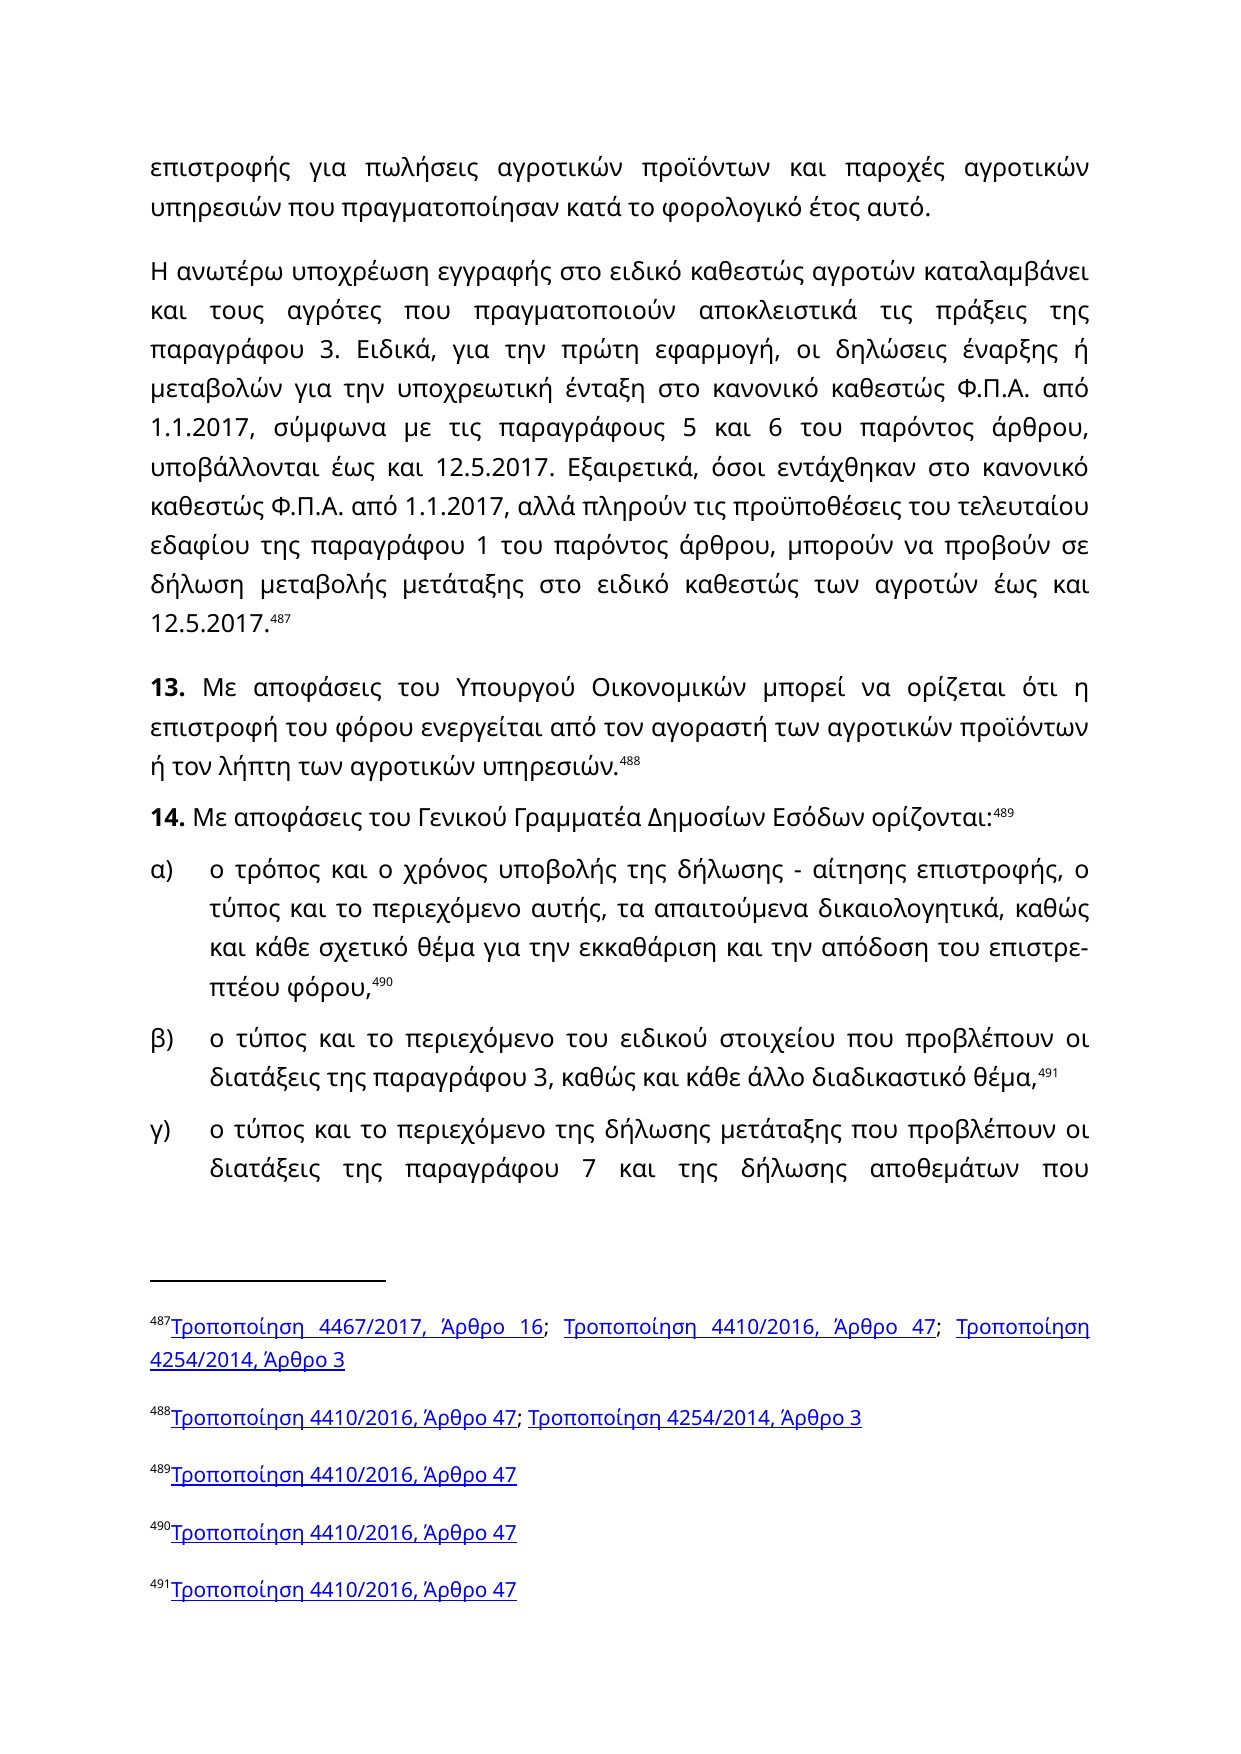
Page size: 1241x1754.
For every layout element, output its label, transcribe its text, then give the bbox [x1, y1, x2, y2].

text Τροποποίηση 4410/2016, Άρθρο 47 [150, 1518, 1090, 1546]
text 14. Με αποφάσεις του Γενικού Γραμματέα Δημοσίων Εσόδων ορίζονται: [150, 800, 1090, 834]
text Η ανωτέρω υποχρέωση εγγραφής στο ειδικό καθεστώς αγροτών καταλαμβάνει και τους αγρότες που πραγματοποιούν αποκλειστικά τις πράξεις της παραγράφου 3. Ειδικά, για την πρώτη εφαρμογή, οι δηλώσεις έναρξης ή μεταβολών για την υποχρεωτική ένταξη στο κανονικό καθεστώς Φ.Π.Α. από 1.1.2017, σύμφωνα με τις παραγράφους 5 και 6 του παρόντος άρθρου, υποβάλλονται έως και 12.5.2017. Εξαιρετικά, όσοι εντάχθηκαν στο κανονικό καθεστώς Φ.Π.Α. από 1.1.2017, αλλά πληρούν τις προϋποθέσεις του τελευταίου εδαφίου της παραγράφου 1 του παρόντος άρθρου, μπορούν να προβούν σε δήλωση μεταβολής μετάταξης στο ειδικό καθεστώς των αγροτών έως και 12.5.2017. [150, 253, 1090, 640]
list α) ο τρόπος και ο χρόνος υποβολής της δήλωσης - αίτησης επιστροφής, ο τύπος και το περιεχόμενο αυτής, τα απαιτούμενα δικαιολογητικά, καθώς και κάθε σχετικό θέμα για την εκκαθάριση και την απόδοση του επιστρε- πτέου φόρου, [150, 852, 1090, 1003]
list γ) ο τύπος και το περιεχόμενο της δήλωσης μετάταξης που προβλέπουν οι διατάξεις της παραγράφου 7 και της δήλωσης αποθεμάτων που [150, 1112, 1090, 1185]
text Τροποποίηση 4467/2017, Άρθρο 16; Τροποποίηση 4410/2016, Άρθρο 47; Τροποποίηση 4254/2014, Άρθρο 3 [150, 1312, 1090, 1373]
text 13. Με αποφάσεις του Υπουργού Οικονομικών μπορεί να ορίζεται ότι η επιστροφή του φόρου ενεργείται από τον αγοραστή των αγροτικών προϊόντων ή τον λήπτη των αγροτικών υπηρεσιών. [150, 670, 1090, 782]
list β) ο τύπος και το περιεχόμενο του ειδικού στοιχείου που προβλέπουν οι διατάξεις της παραγράφου 3, καθώς και κάθε άλλο διαδικαστικό θέμα, [150, 1021, 1090, 1094]
text επιστροφής για πωλήσεις αγροτικών προϊόντων και παροχές αγροτικών υπηρεσιών που πραγματοποίησαν κατά το φορολογικό έτος αυτό. [150, 150, 1090, 223]
text Τροποποίηση 4410/2016, Άρθρο 47 [150, 1576, 1090, 1604]
text Τροποποίηση 4410/2016, Άρθρο 47; Τροποποίηση 4254/2014, Άρθρο 3 [150, 1403, 1090, 1431]
text Τροποποίηση 4410/2016, Άρθρο 47 [150, 1460, 1090, 1489]
